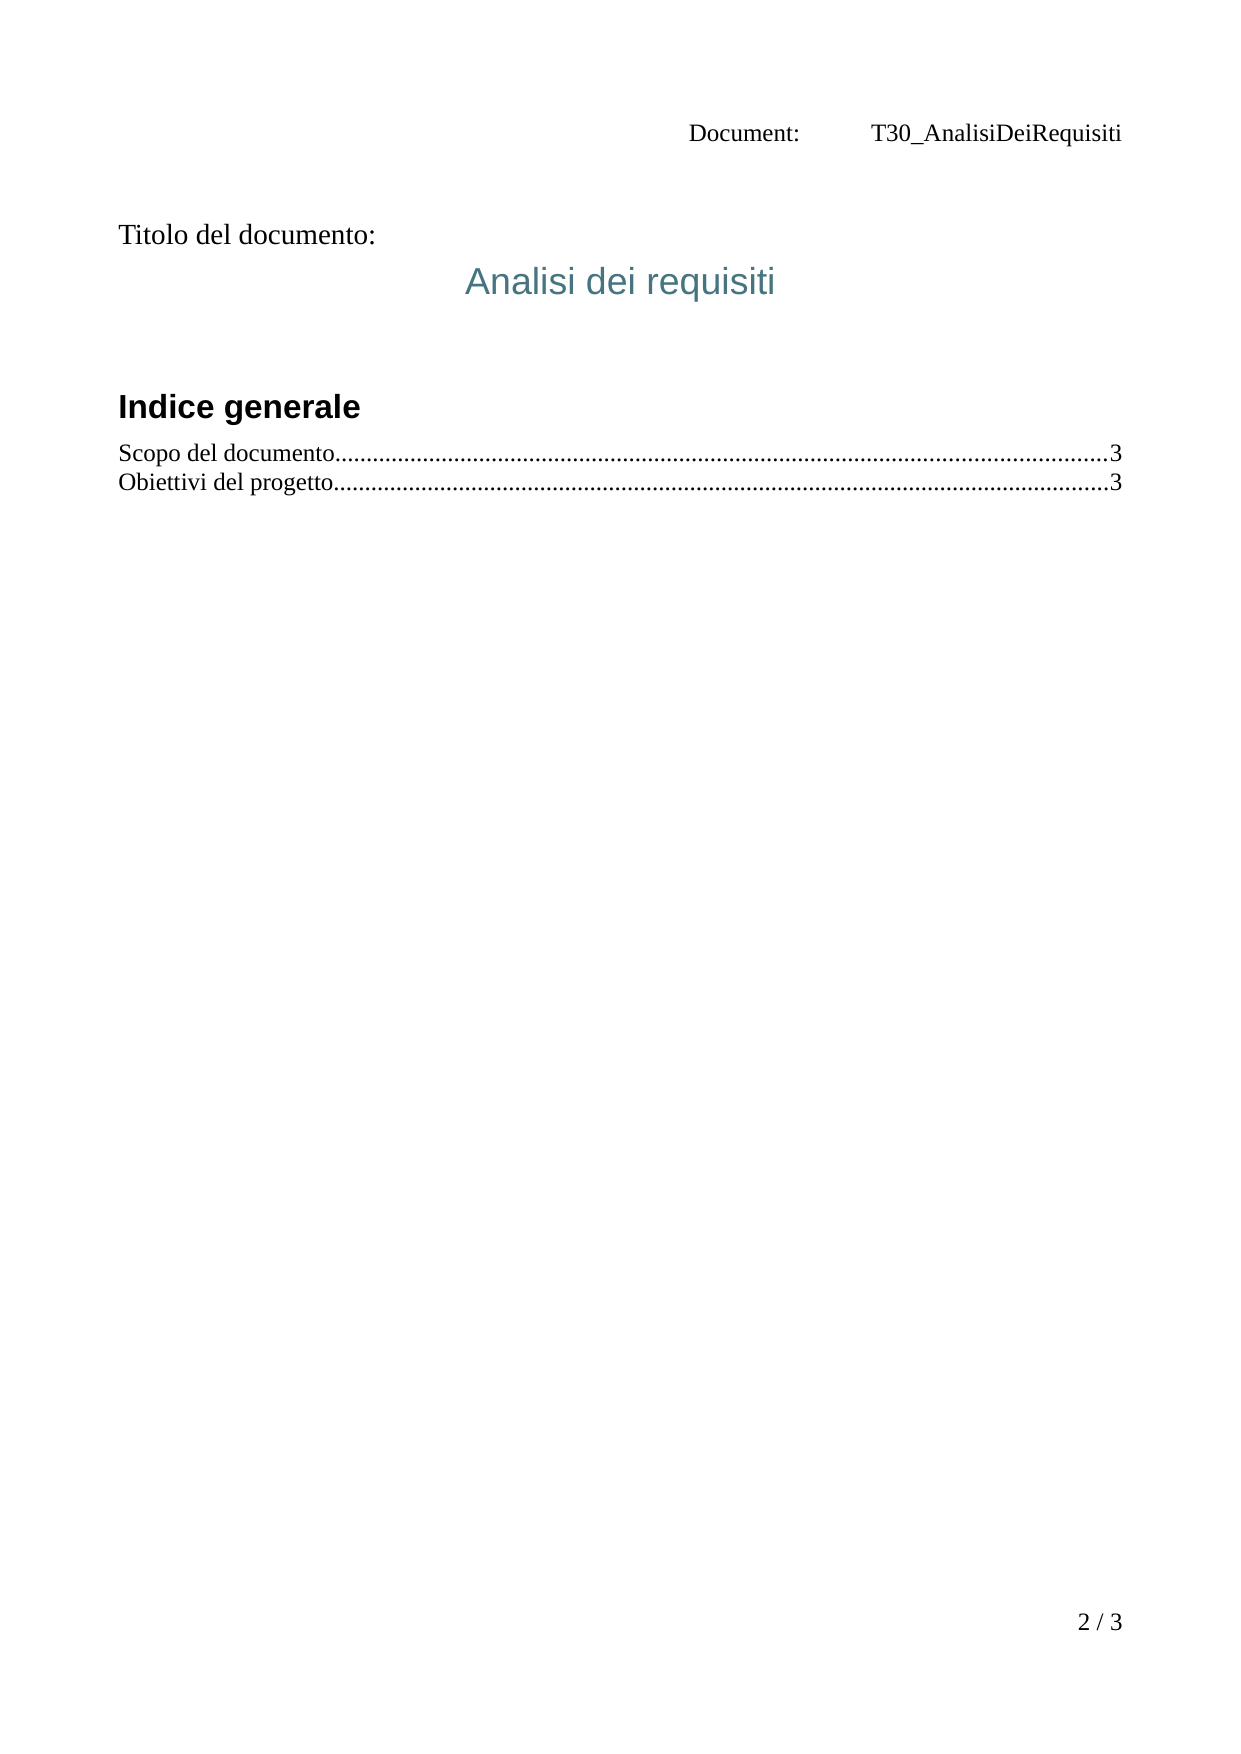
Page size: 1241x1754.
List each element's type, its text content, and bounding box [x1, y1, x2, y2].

text Titolo del documento: [118, 205, 1122, 253]
text Scopo del documento 3 [118, 438, 1122, 467]
text Obiettivi del progetto 3 [118, 467, 1122, 496]
subtitle Analisi dei requisiti [118, 259, 1122, 302]
subtitle Indice generale [118, 387, 1122, 426]
